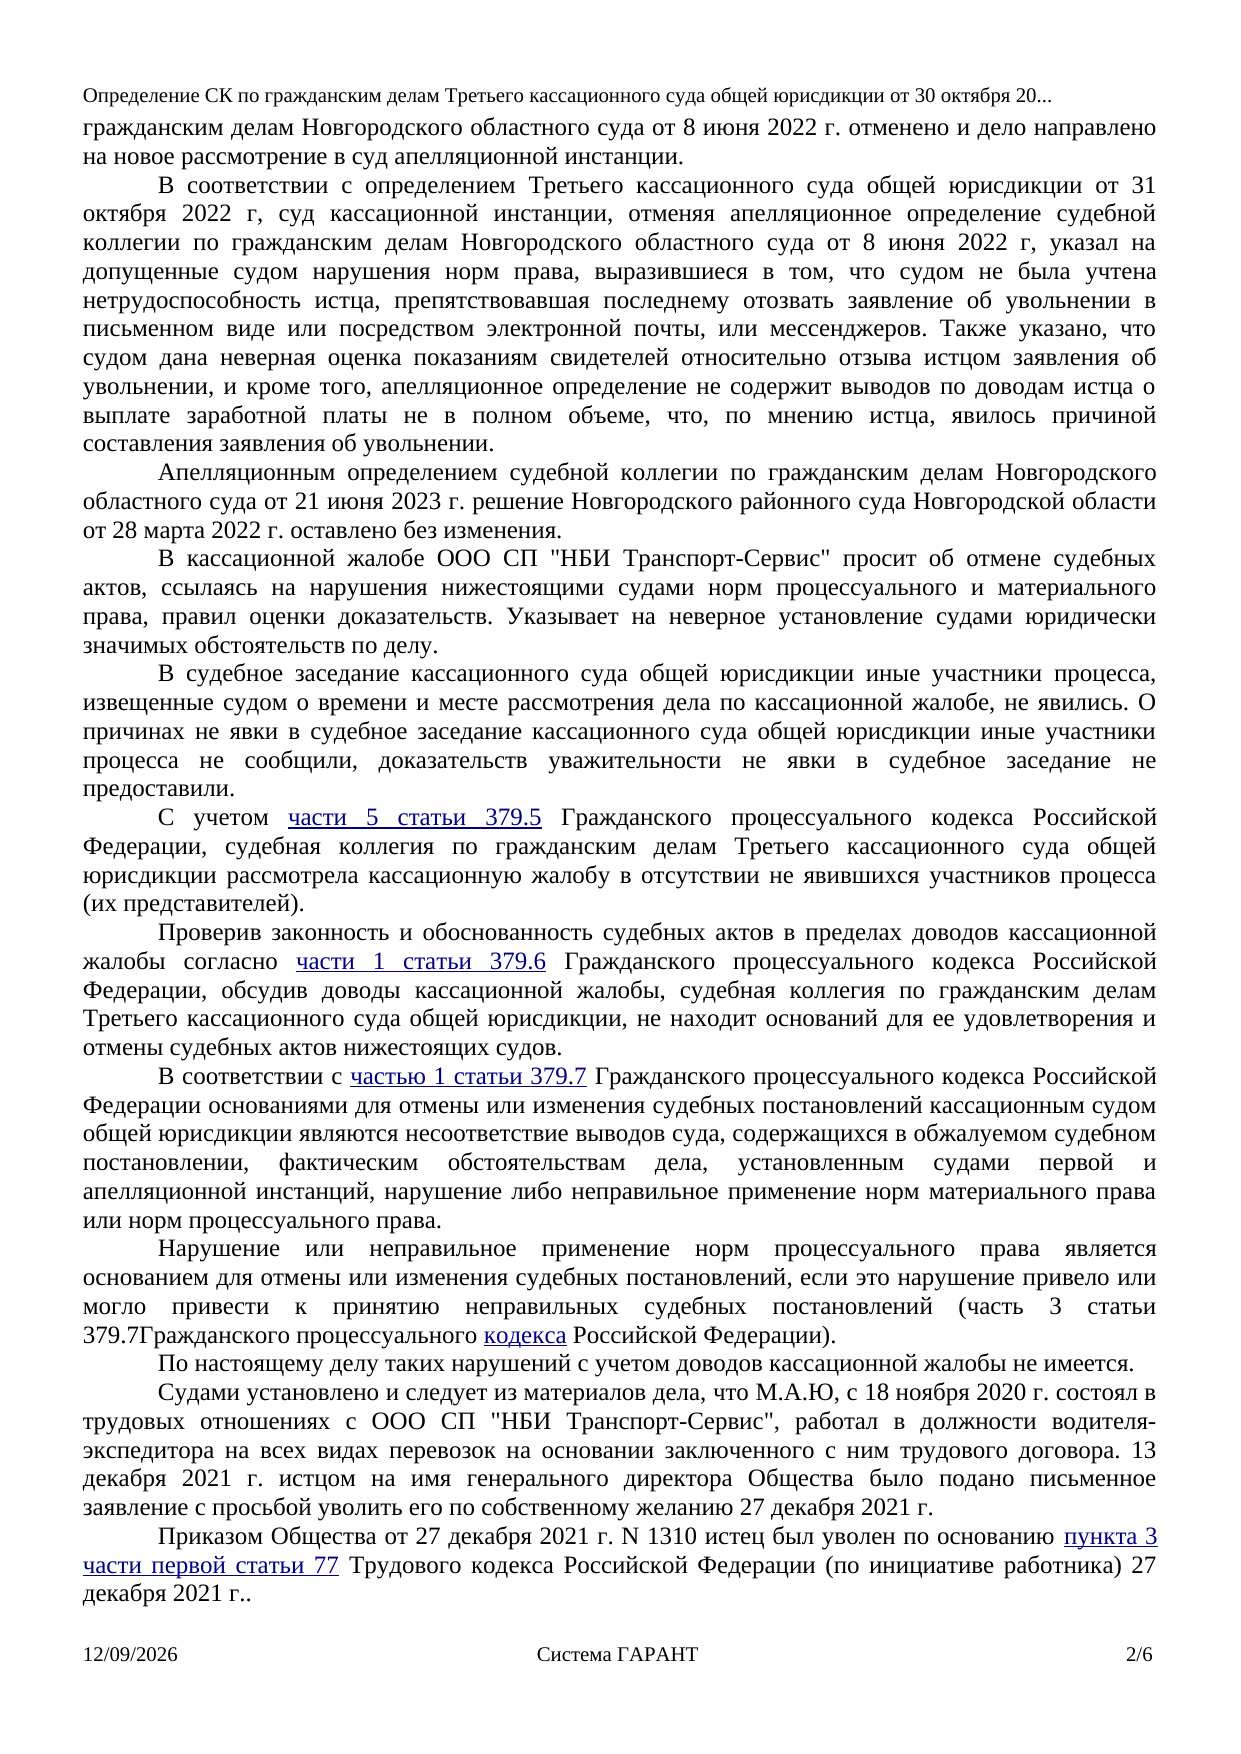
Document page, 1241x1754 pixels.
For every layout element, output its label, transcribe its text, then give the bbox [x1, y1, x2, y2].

text Апелляционным определением судебной коллегии по гражданским делам Новгородского областного суда от 21 июня 2023 г. решение Новгородского районного суда Новгородской области от 28 марта 2022 г. оставлено без изменения. [83, 457, 1157, 543]
text С учетом части 5 статьи 379.5 Гражданского процессуального кодекса Российской Федерации, судебная коллегия по гражданским делам Третьего кассационного суда общей юрисдикции рассмотрела кассационную жалобу в отсутствии не явившихся участников процесса (их представителей). [83, 802, 1157, 917]
text По настоящему делу таких нарушений с учетом доводов кассационной жалобы не имеется. [83, 1348, 1157, 1377]
text гражданским делам Новгородского областного суда от 8 июня 2022 г. отменено и дело направлено на новое рассмотрение в суд апелляционной инстанции. [83, 112, 1157, 170]
text Судами установлено и следует из материалов дела, что М.А.Ю, с 18 ноября 2020 г. состоял в трудовых отношениях с ООО СП "НБИ Транспорт-Сервис", работал в должности водителя-экспедитора на всех видах перевозок на основании заключенного с ним трудового договора. 13 декабря 2021 г. истцом на имя генерального директора Общества было подано письменное заявление с просьбой уволить его по собственному желанию 27 декабря 2021 г. [83, 1377, 1157, 1521]
text В судебное заседание кассационного суда общей юрисдикции иные участники процесса, извещенные судом о времени и месте рассмотрения дела по кассационной жалобе, не явились. О причинах не явки в судебное заседание кассационного суда общей юрисдикции иные участники процесса не сообщили, доказательств уважительности не явки в судебное заседание не предоставили. [83, 658, 1157, 802]
text В соответствии с частью 1 статьи 379.7 Гражданского процессуального кодекса Российской Федерации основаниями для отмены или изменения судебных постановлений кассационным судом общей юрисдикции являются несоответствие выводов суда, содержащихся в обжалуемом судебном постановлении, фактическим обстоятельствам дела, установленным судами первой и апелляционной инстанций, нарушение либо неправильное применение норм материального права или норм процессуального права. [83, 1061, 1157, 1233]
text В соответствии с определением Третьего кассационного суда общей юрисдикции от 31 октября 2022 г, суд кассационной инстанции, отменяя апелляционное определение судебной коллегии по гражданским делам Новгородского областного суда от 8 июня 2022 г, указал на допущенные судом нарушения норм права, выразившиеся в том, что судом не была учтена нетрудоспособность истца, препятствовавшая последнему отозвать заявление об увольнении в письменном виде или посредством электронной почты, или мессенджеров. Также указано, что судом дана неверная оценка показаниям свидетелей относительно отзыва истцом заявления об увольнении, и кроме того, апелляционное определение не содержит выводов по доводам истца о выплате заработной платы не в полном объеме, что, по мнению истца, явилось причиной составления заявления об увольнении. [83, 170, 1157, 457]
text Приказом Общества от 27 декабря 2021 г. N 1310 истец был уволен по основанию пункта 3 части первой статьи 77 Трудового кодекса Российской Федерации (по инициативе работника) 27 декабря 2021 г.. [83, 1521, 1157, 1607]
text В кассационной жалобе ООО СП "НБИ Транспорт-Сервис" просит об отмене судебных актов, ссылаясь на нарушения нижестоящими судами норм процессуального и материального права, правил оценки доказательств. Указывает на неверное установление судами юридически значимых обстоятельств по делу. [83, 543, 1157, 658]
text Нарушение или неправильное применение норм процессуального права является основанием для отмены или изменения судебных постановлений, если это нарушение привело или могло привести к принятию неправильных судебных постановлений (часть 3 статьи 379.7Гражданского процессуального кодекса Российской Федерации). [83, 1233, 1157, 1348]
text Проверив законность и обоснованность судебных актов в пределах доводов кассационной жалобы согласно части 1 статьи 379.6 Гражданского процессуального кодекса Российской Федерации, обсудив доводы кассационной жалобы, судебная коллегия по гражданским делам Третьего кассационного суда общей юрисдикции, не находит оснований для ее удовлетворения и отмены судебных актов нижестоящих судов. [83, 917, 1157, 1061]
